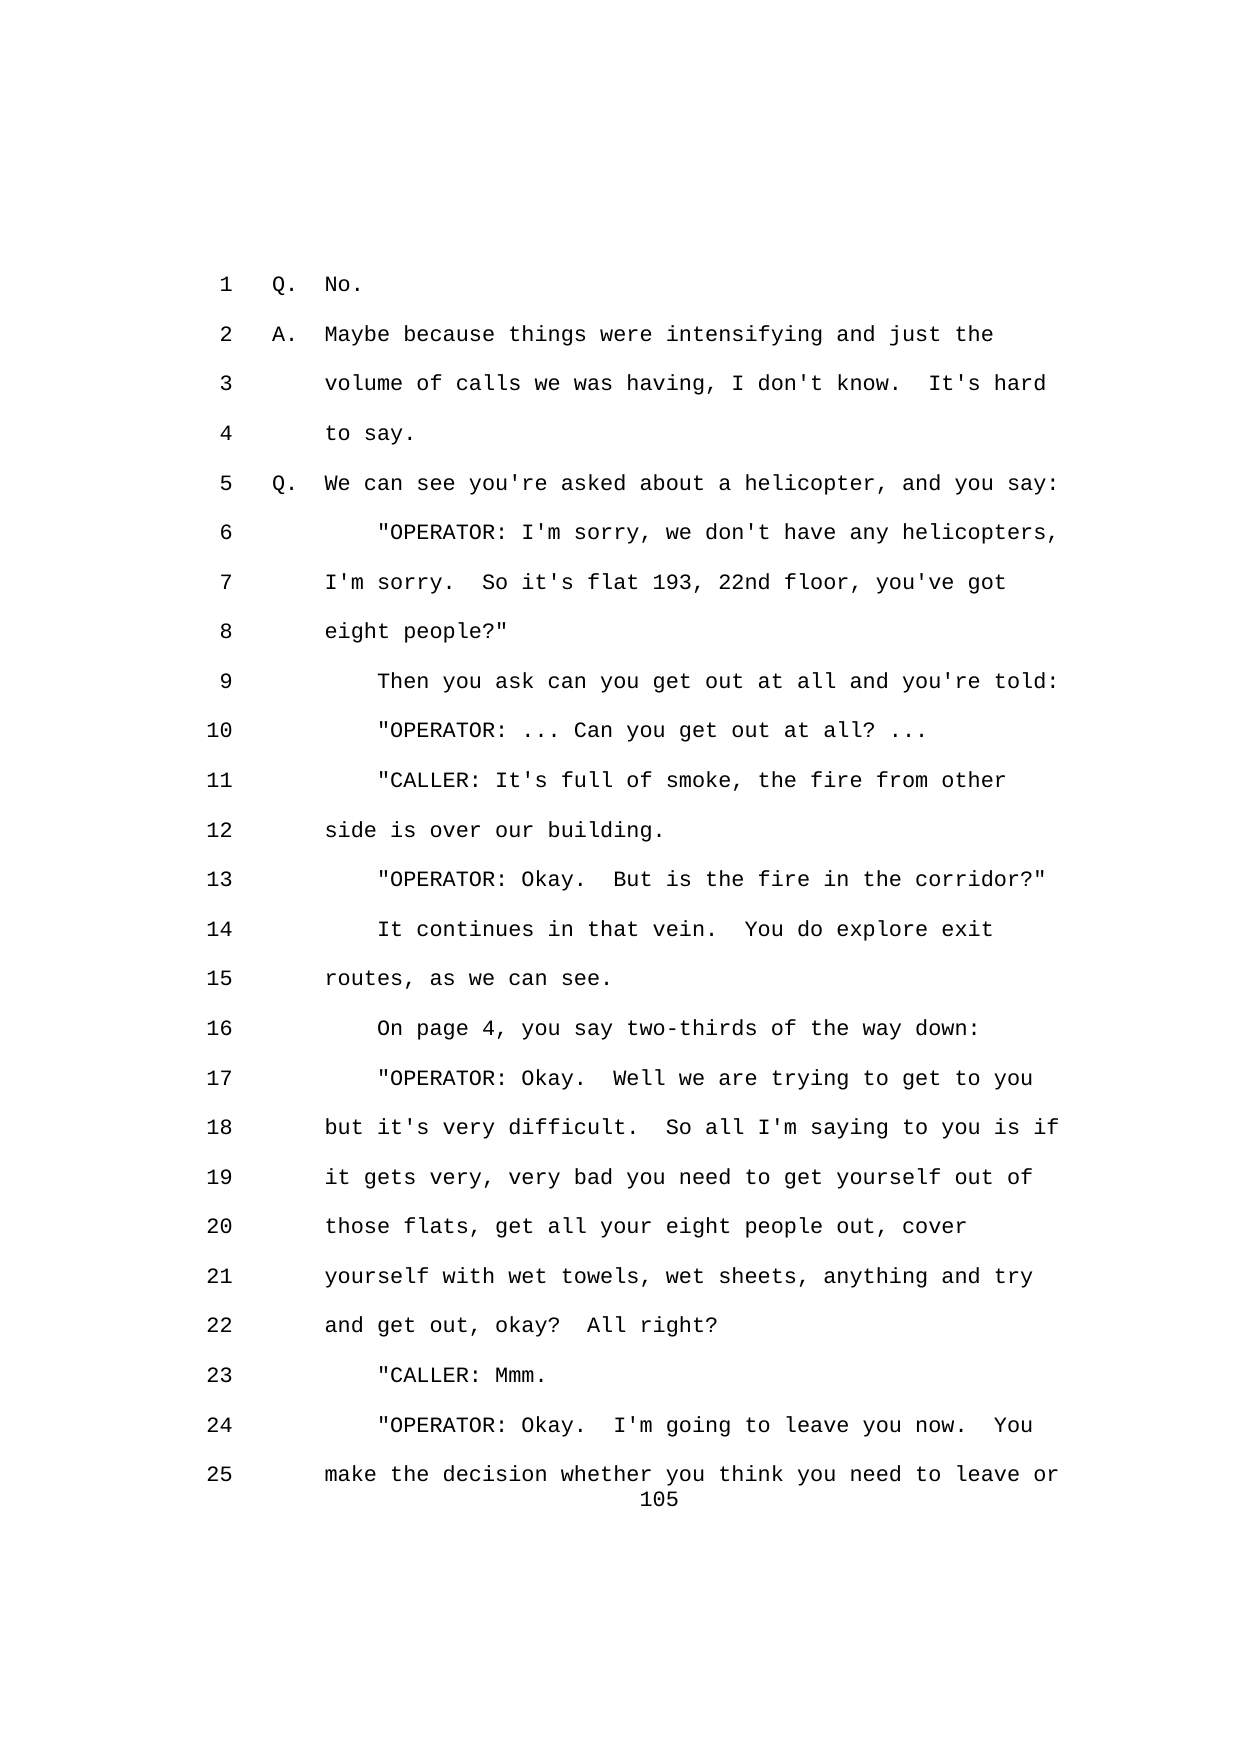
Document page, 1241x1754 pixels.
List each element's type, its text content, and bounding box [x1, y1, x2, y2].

text 14 It continues in that vein. You do explore exit [75, 918, 1165, 943]
text 21 yourself with wet towels, wet sheets, anything and try [75, 1265, 1165, 1290]
text 3 volume of calls we was having, I don't know. It's hard [75, 372, 1165, 397]
text 15 routes, as we can see. [75, 967, 1165, 992]
text 20 those flats, get all your eight people out, cover [75, 1215, 1165, 1240]
text 24 "OPERATOR: Okay. I'm going to leave you now. You [75, 1414, 1165, 1438]
text 1 Q. No. [75, 273, 1165, 298]
text 25 make the decision whether you think you need to leave or [75, 1463, 1165, 1488]
text 8 eight people?" [75, 620, 1165, 645]
text 18 but it's very difficult. So all I'm saying to you is if [75, 1116, 1165, 1141]
text 19 it gets very, very bad you need to get yourself out of [75, 1166, 1165, 1191]
text 6 "OPERATOR: I'm sorry, we don't have any helicopters, [75, 521, 1165, 546]
text 9 Then you ask can you get out at all and you're told: [75, 670, 1165, 695]
text 10 "OPERATOR: ... Can you get out at all? ... [75, 719, 1165, 744]
text 5 Q. We can see you're asked about a helicopter, and you say: [75, 472, 1165, 496]
text 2 A. Maybe because things were intensifying and just the [75, 323, 1165, 348]
text 12 side is over our building. [75, 819, 1165, 843]
text 7 I'm sorry. So it's flat 193, 22nd floor, you've got [75, 571, 1165, 596]
text 105 [75, 1488, 1165, 1513]
text 4 to say. [75, 422, 1165, 447]
text 13 "OPERATOR: Okay. But is the fire in the corridor?" [75, 868, 1165, 893]
text 11 "CALLER: It's full of smoke, the fire from other [75, 769, 1165, 794]
text 16 On page 4, you say two-thirds of the way down: [75, 1017, 1165, 1042]
text 23 "CALLER: Mmm. [75, 1364, 1165, 1389]
text 22 and get out, okay? All right? [75, 1314, 1165, 1339]
text 17 "OPERATOR: Okay. Well we are trying to get to you [75, 1067, 1165, 1091]
